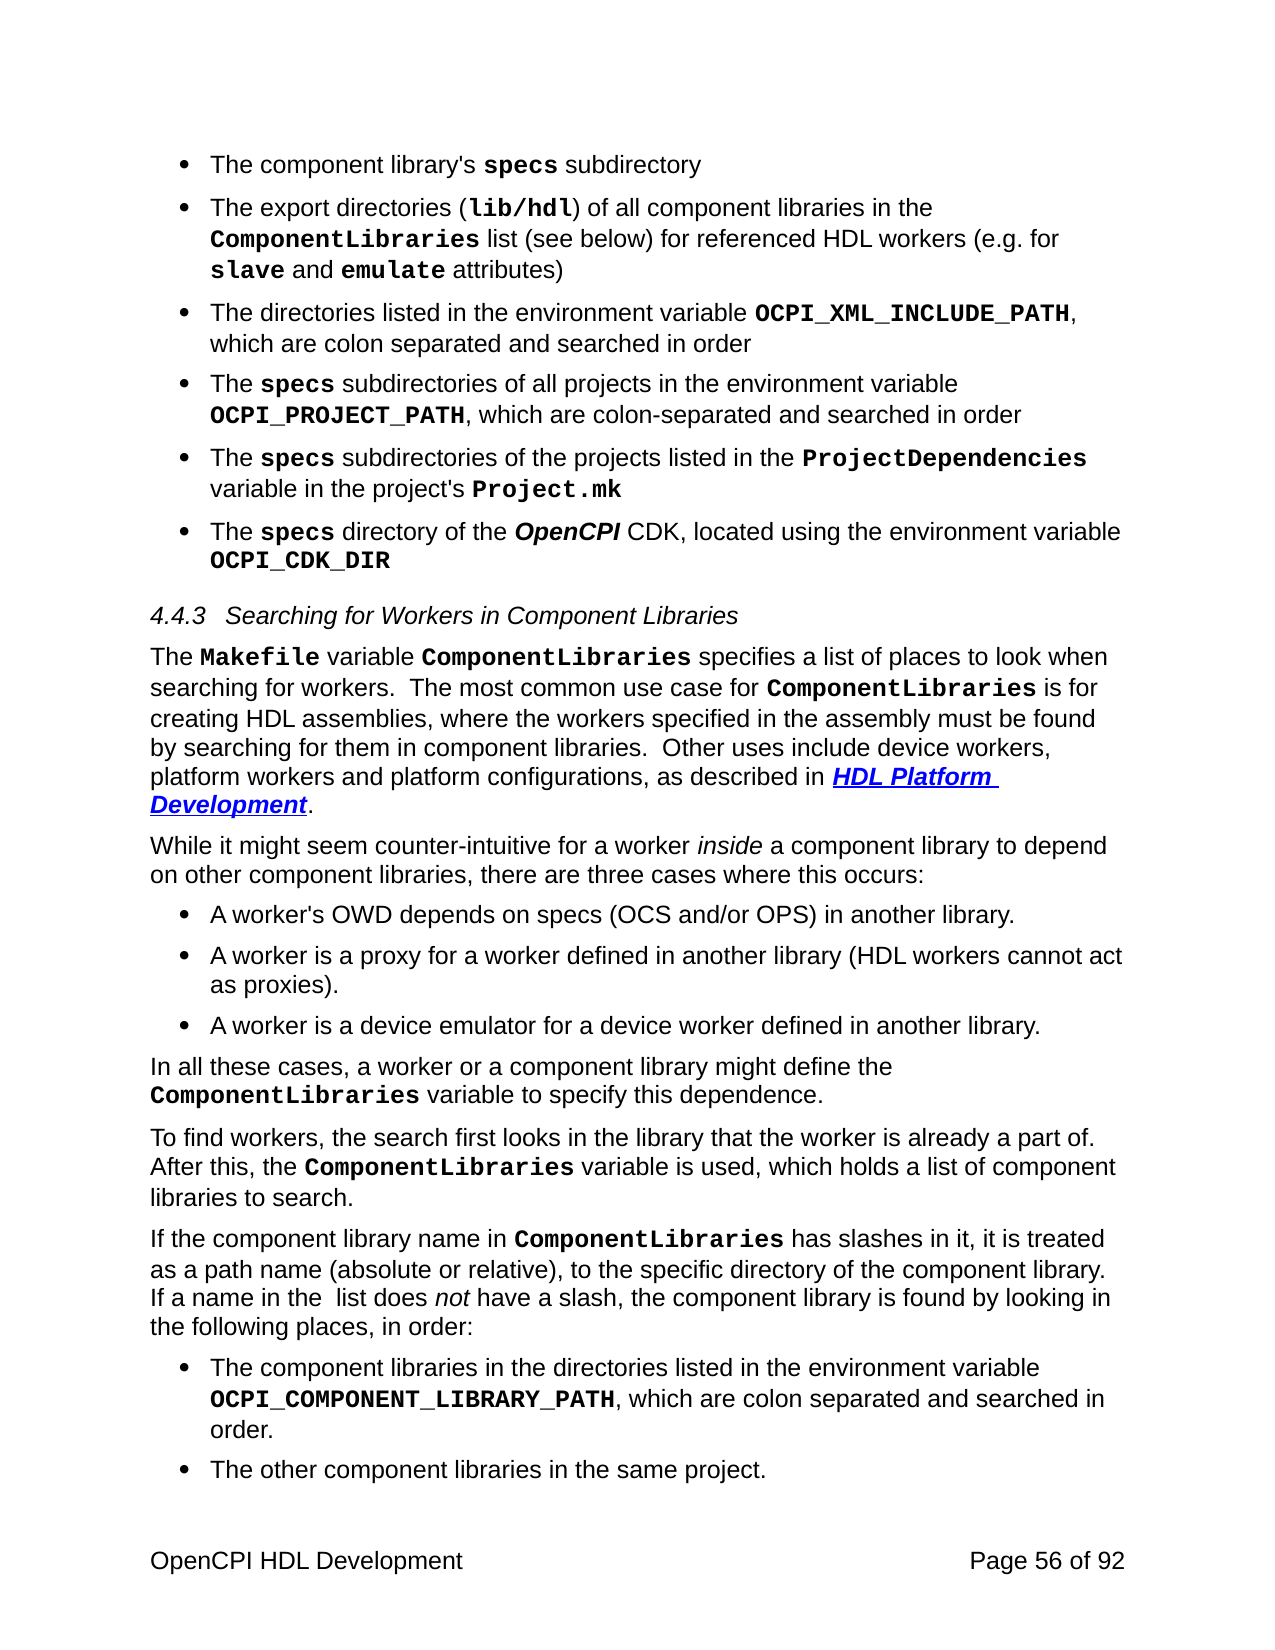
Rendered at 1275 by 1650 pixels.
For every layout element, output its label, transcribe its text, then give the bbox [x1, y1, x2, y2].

list The other component libraries in the same project. [180, 1456, 1125, 1484]
text To find workers, the search first looks in the library that the worker is already a part of. After this, the ComponentLibraries variable is used, which holds a list of component libraries to search. [150, 1123, 1125, 1212]
subtitle Searching for Workers in Component Libraries [150, 601, 1125, 630]
list A worker is a device emulator for a device worker defined in another library. [180, 1011, 1125, 1040]
text While it might seem counter-intuitive for a worker inside a component library to depend on other component libraries, there are three cases where this occurs: [150, 831, 1125, 888]
list A worker is a proxy for a worker defined in another library (HDL workers cannot act as proxies). [180, 941, 1125, 999]
list The directories listed in the environment variable OCPI_XML_INCLUDE_PATH, which are colon separated and searched in order [180, 298, 1125, 357]
list A worker's OWD depends on specs (OCS and/or OPS) in another library. [180, 900, 1125, 929]
list The export directories (lib/hdl) of all component libraries in the ComponentLibraries list (see below) for referenced HDL workers (e.g. for slave and emulate attributes) [180, 193, 1125, 286]
list The specs subdirectories of all projects in the environment variable OCPI_PROJECT_PATH, which are colon-separated and searched in order [180, 369, 1125, 431]
text The Makefile variable ComponentLibraries specifies a list of places to look when searching for workers. The most common use case for ComponentLibraries is for creating HDL assemblies, where the workers specified in the assembly must be found by searching for them in component libraries. Other uses include device workers, platform workers and platform configurations, as described in HDL Platform Development. [150, 642, 1125, 819]
list The component library's specs subdirectory [180, 150, 1125, 181]
text If the component library name in ComponentLibraries has slashes in it, it is treated as a path name (absolute or relative), to the specific directory of the component library. If a name in the list does not have a slash, the component library is found by looking in the following places, in order: [150, 1224, 1125, 1341]
list The specs subdirectories of the projects listed in the ProjectDependencies variable in the project's Project.mk [180, 443, 1125, 505]
list The specs directory of the OpenCPI CDK, located using the environment variable OCPI_CDK_DIR [180, 517, 1125, 576]
list The component libraries in the directories listed in the environment variable OCPI_COMPONENT_LIBRARY_PATH, which are colon separated and searched in order. [180, 1353, 1125, 1443]
text In all these cases, a worker or a component library might define the ComponentLibraries variable to specify this dependence. [150, 1052, 1125, 1111]
